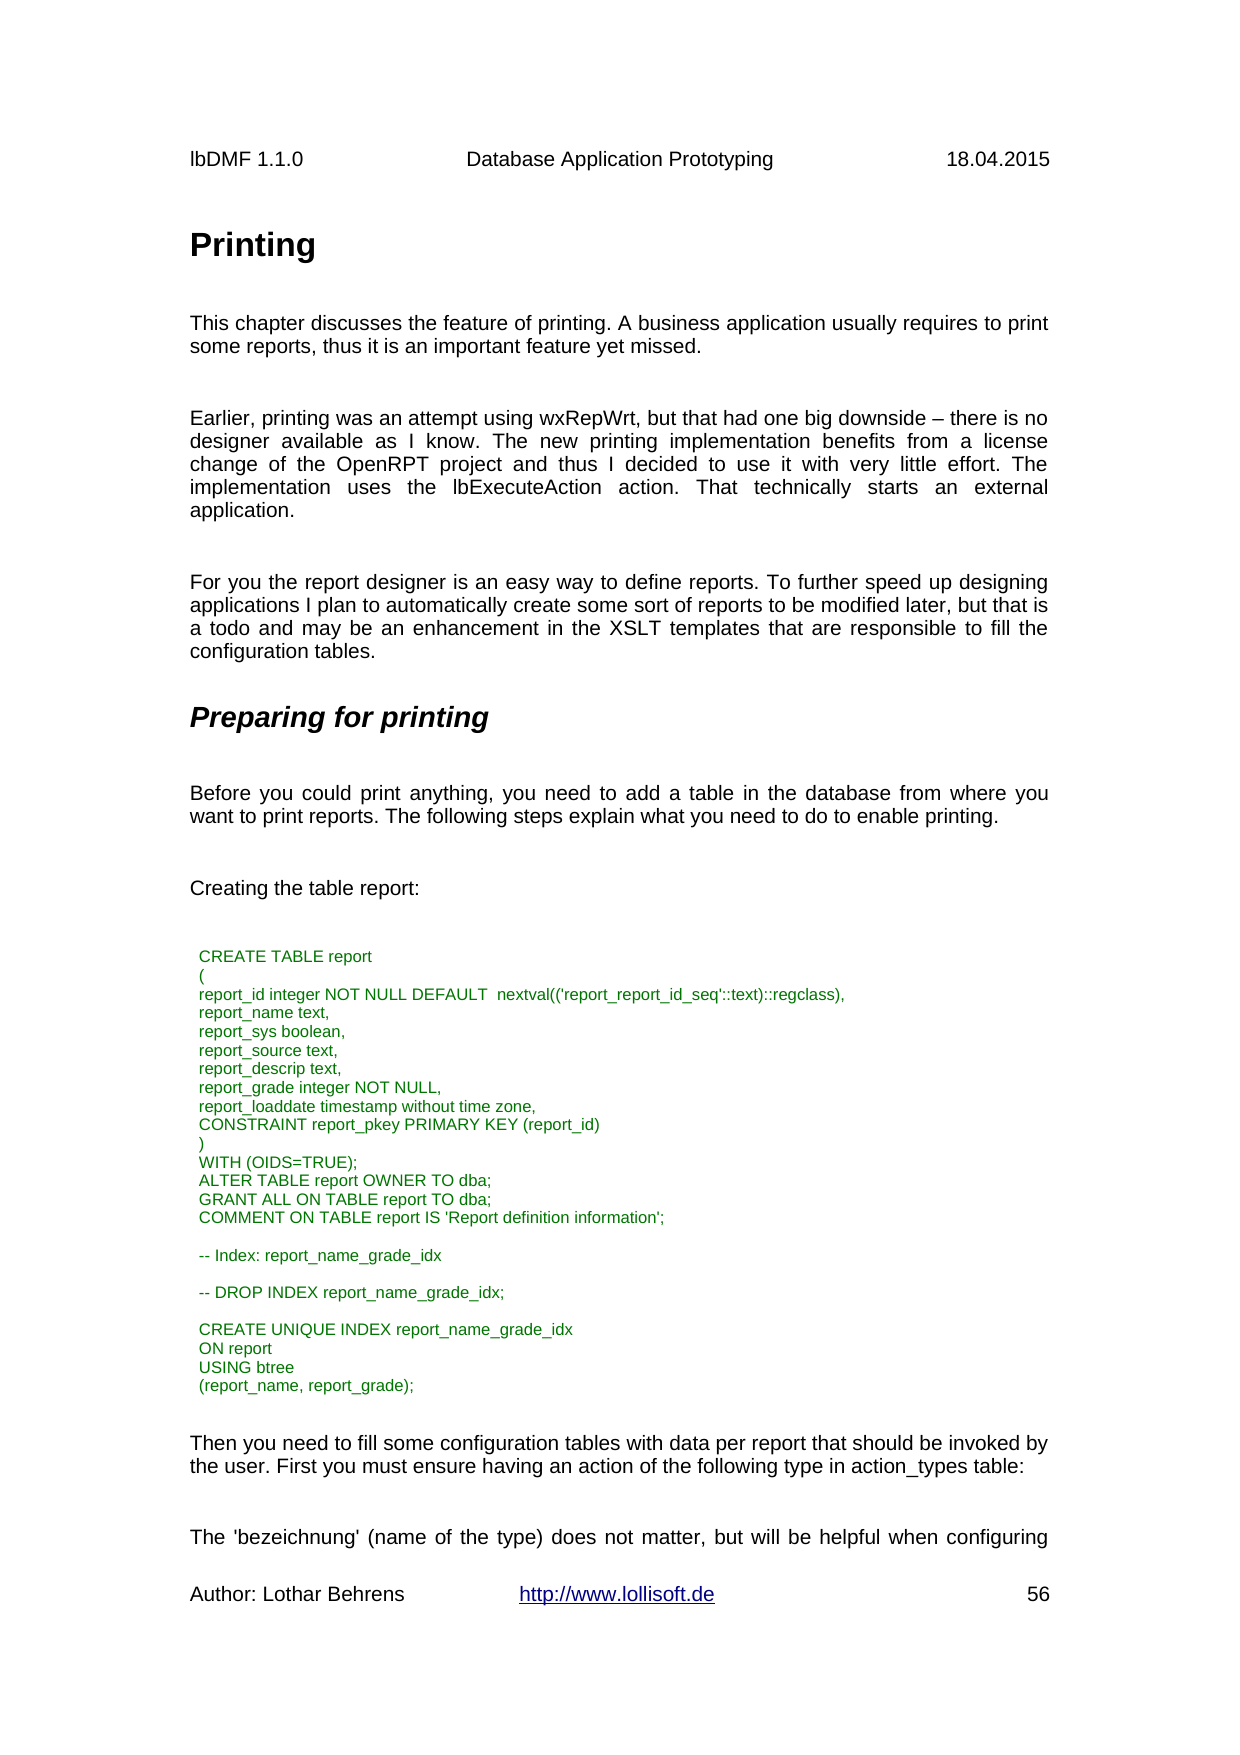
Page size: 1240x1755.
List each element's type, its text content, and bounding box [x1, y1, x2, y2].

text Before you could print anything, you need to add a table in the database from where you want to print reports. The following steps explain what you need to do to enable printing. [189, 782, 1050, 828]
text COMMENT ON TABLE report IS 'Report definition information'; [189, 1209, 1050, 1227]
text ALTER TABLE report OWNER TO dba; [189, 1172, 1050, 1190]
text USING btree [189, 1358, 1050, 1377]
text This chapter discusses the feature of printing. A business application usually requires to print some reports, thus it is an important feature yet missed. [189, 311, 1050, 358]
text Earlier, printing was an attempt using wxRepWrt, but that had one big downside – there is no designer available as I know. The new printing implementation benefits from a license change of the OpenRPT project and thus I decided to use it with very little effort. The implementation uses the lbExecuteAction action. That technically starts an external application. [189, 406, 1050, 522]
text CREATE UNIQUE INDEX report_name_grade_idx [189, 1321, 1050, 1339]
text ( [189, 966, 1050, 985]
text report_loaddate timestamp without time zone, [189, 1097, 1050, 1116]
text -- DROP INDEX report_name_grade_idx; [189, 1283, 1050, 1302]
subtitle Printing [189, 226, 1050, 263]
text report_id integer NOT NULL DEFAULT nextval(('report_report_id_seq'::text)::regclass), [189, 985, 1050, 1004]
text ON report [189, 1339, 1050, 1358]
text (report_name, report_grade); [189, 1377, 1050, 1395]
text Creating the table report: [189, 876, 1050, 899]
text ) [189, 1134, 1050, 1153]
subtitle Preparing for printing [189, 701, 1050, 733]
text CONSTRAINT report_pkey PRIMARY KEY (report_id) [189, 1116, 1050, 1134]
text report_source text, [189, 1041, 1050, 1060]
text report_name text, [189, 1004, 1050, 1022]
text WITH (OIDS=TRUE); [189, 1153, 1050, 1172]
text For you the report designer is an easy way to define reports. To further speed up designing applications I plan to automatically create some sort of reports to be modified later, but that is a todo and may be an enhancement in the XSLT templates that are responsible to fill the configuration tables. [189, 570, 1050, 663]
text GRANT ALL ON TABLE report TO dba; [189, 1190, 1050, 1209]
text CREATE TABLE report [189, 948, 1050, 966]
text Then you need to fill some configuration tables with data per report that should be invoked by the user. First you must ensure having an action of the following type in action_types table: [189, 1431, 1050, 1477]
text report_sys boolean, [189, 1022, 1050, 1041]
text The 'bezeichnung' (name of the type) does not matter, but will be helpful when configuring [189, 1526, 1050, 1549]
text -- Index: report_name_grade_idx [189, 1246, 1050, 1265]
text report_grade integer NOT NULL, [189, 1078, 1050, 1097]
text report_descrip text, [189, 1060, 1050, 1078]
